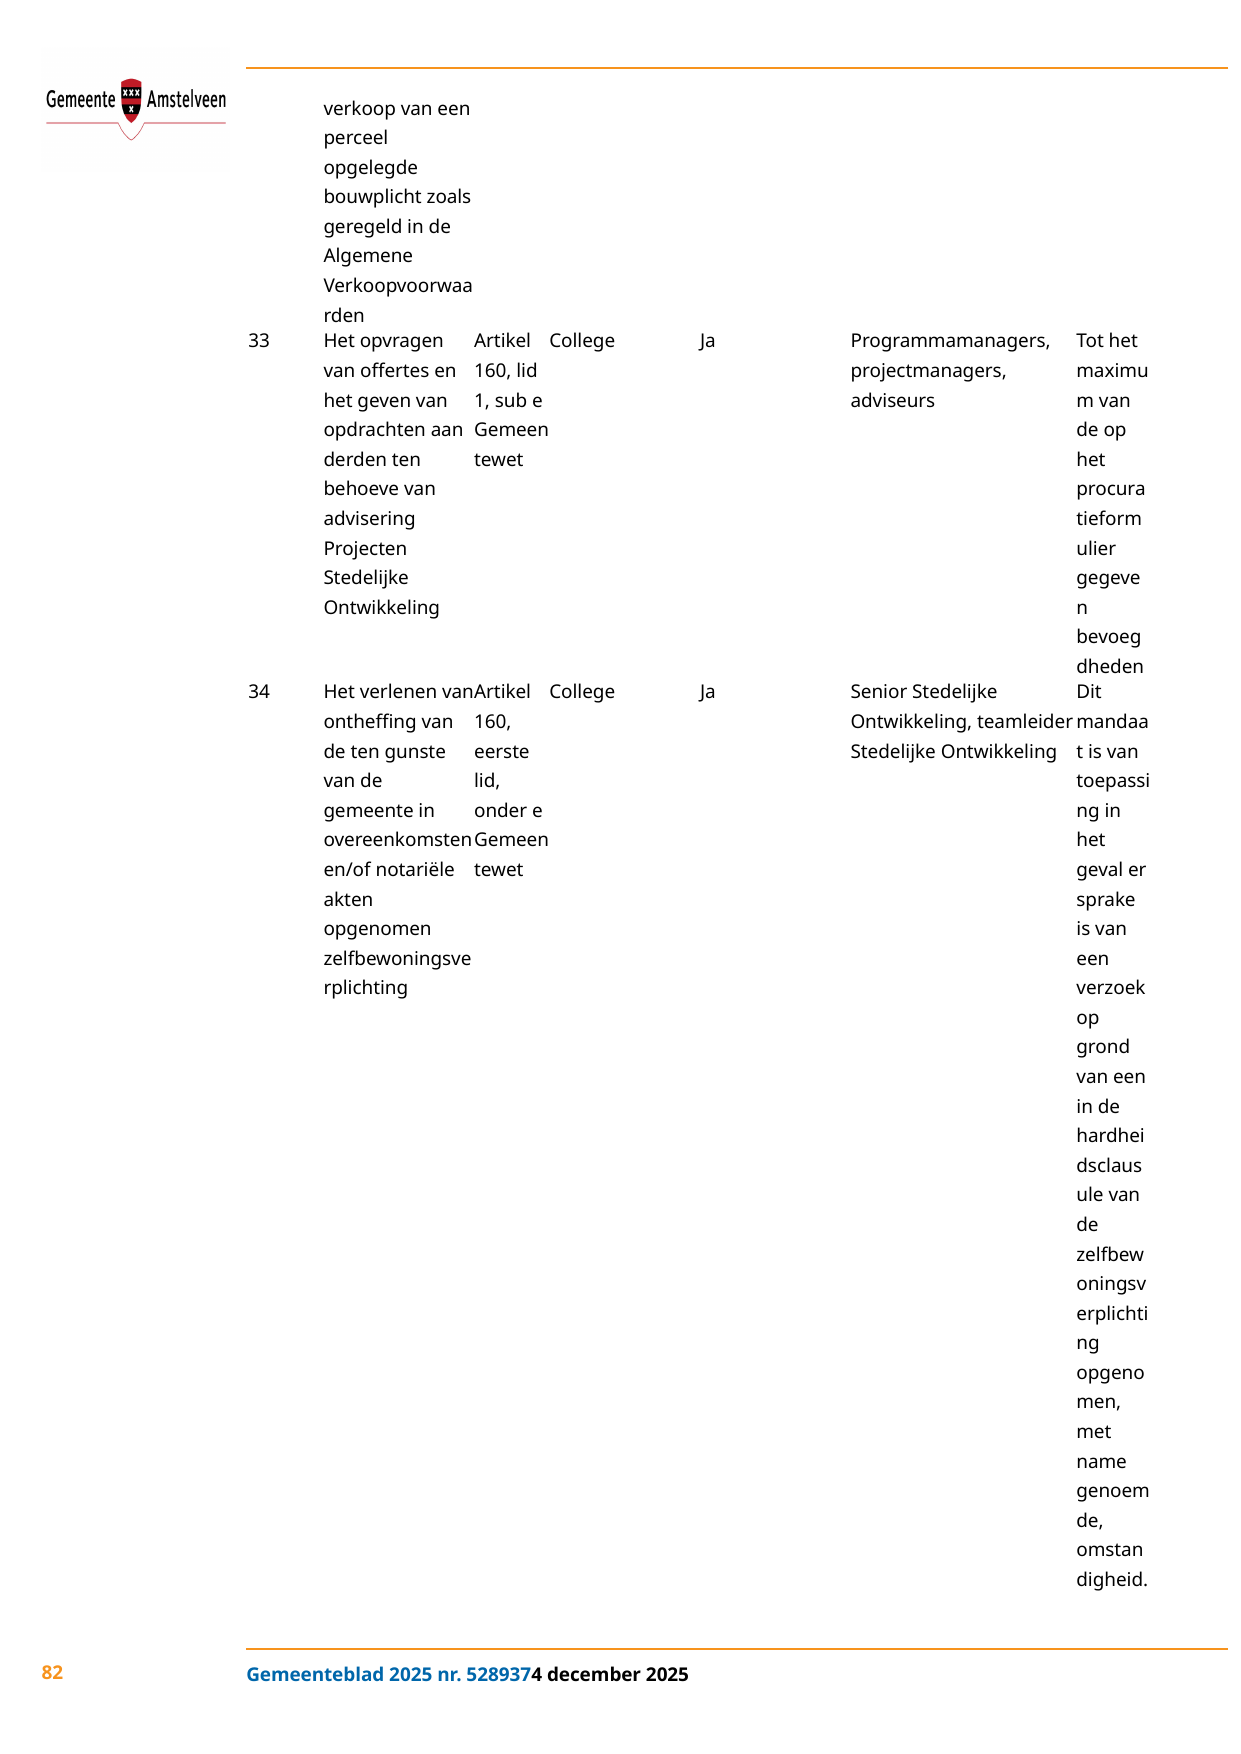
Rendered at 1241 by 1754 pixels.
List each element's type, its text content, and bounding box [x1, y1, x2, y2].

table_cell [549, 95, 700, 328]
table_cell College [549, 679, 700, 1592]
table_cell verkoop van een perceel opgelegde bouwplicht zoals geregeld in de Algemene Verkoopvoorwaarden [323, 95, 474, 328]
table_cell [700, 95, 850, 328]
table_cell College [549, 328, 700, 679]
picture [41, 47, 231, 172]
table_cell Tot het maximum van de op het procuratieformulier gegeven bevoegdheden [1076, 328, 1152, 679]
table_cell Programmamanagers, projectmanagers, adviseurs [850, 328, 1076, 679]
table_cell 33 [248, 328, 323, 679]
table_cell Dit mandaat is van toepassing in het geval er sprake is van een verzoek op grond van een in de hardheidsclausule van de zelfbewoningsverplichting opgenomen, met name genoemde, omstandigheid. [1076, 679, 1152, 1592]
table_cell Het verlenen van ontheffing van de ten gunste van de gemeente in overeenkomsten en/of notariële akten opgenomen zelfbewoningsverplichting [323, 679, 474, 1592]
table_cell [850, 95, 1076, 328]
table_cell [248, 95, 323, 328]
table_cell Artikel 160, lid 1, sub e Gemeentewet [474, 328, 549, 679]
table_cell Ja [700, 328, 850, 679]
table_cell 34 [248, 679, 323, 1592]
table_cell Senior Stedelijke Ontwikkeling, teamleider Stedelijke Ontwikkeling [850, 679, 1076, 1592]
table_cell [1076, 95, 1152, 328]
table_cell [474, 95, 549, 328]
table_cell Artikel 160, eerste lid, onder e Gemeentewet [474, 679, 549, 1592]
table_cell Het opvragen van offertes en het geven van opdrachten aan derden ten behoeve van advisering Projecten Stedelijke Ontwikkeling [323, 328, 474, 679]
table_cell Ja [700, 679, 850, 1592]
